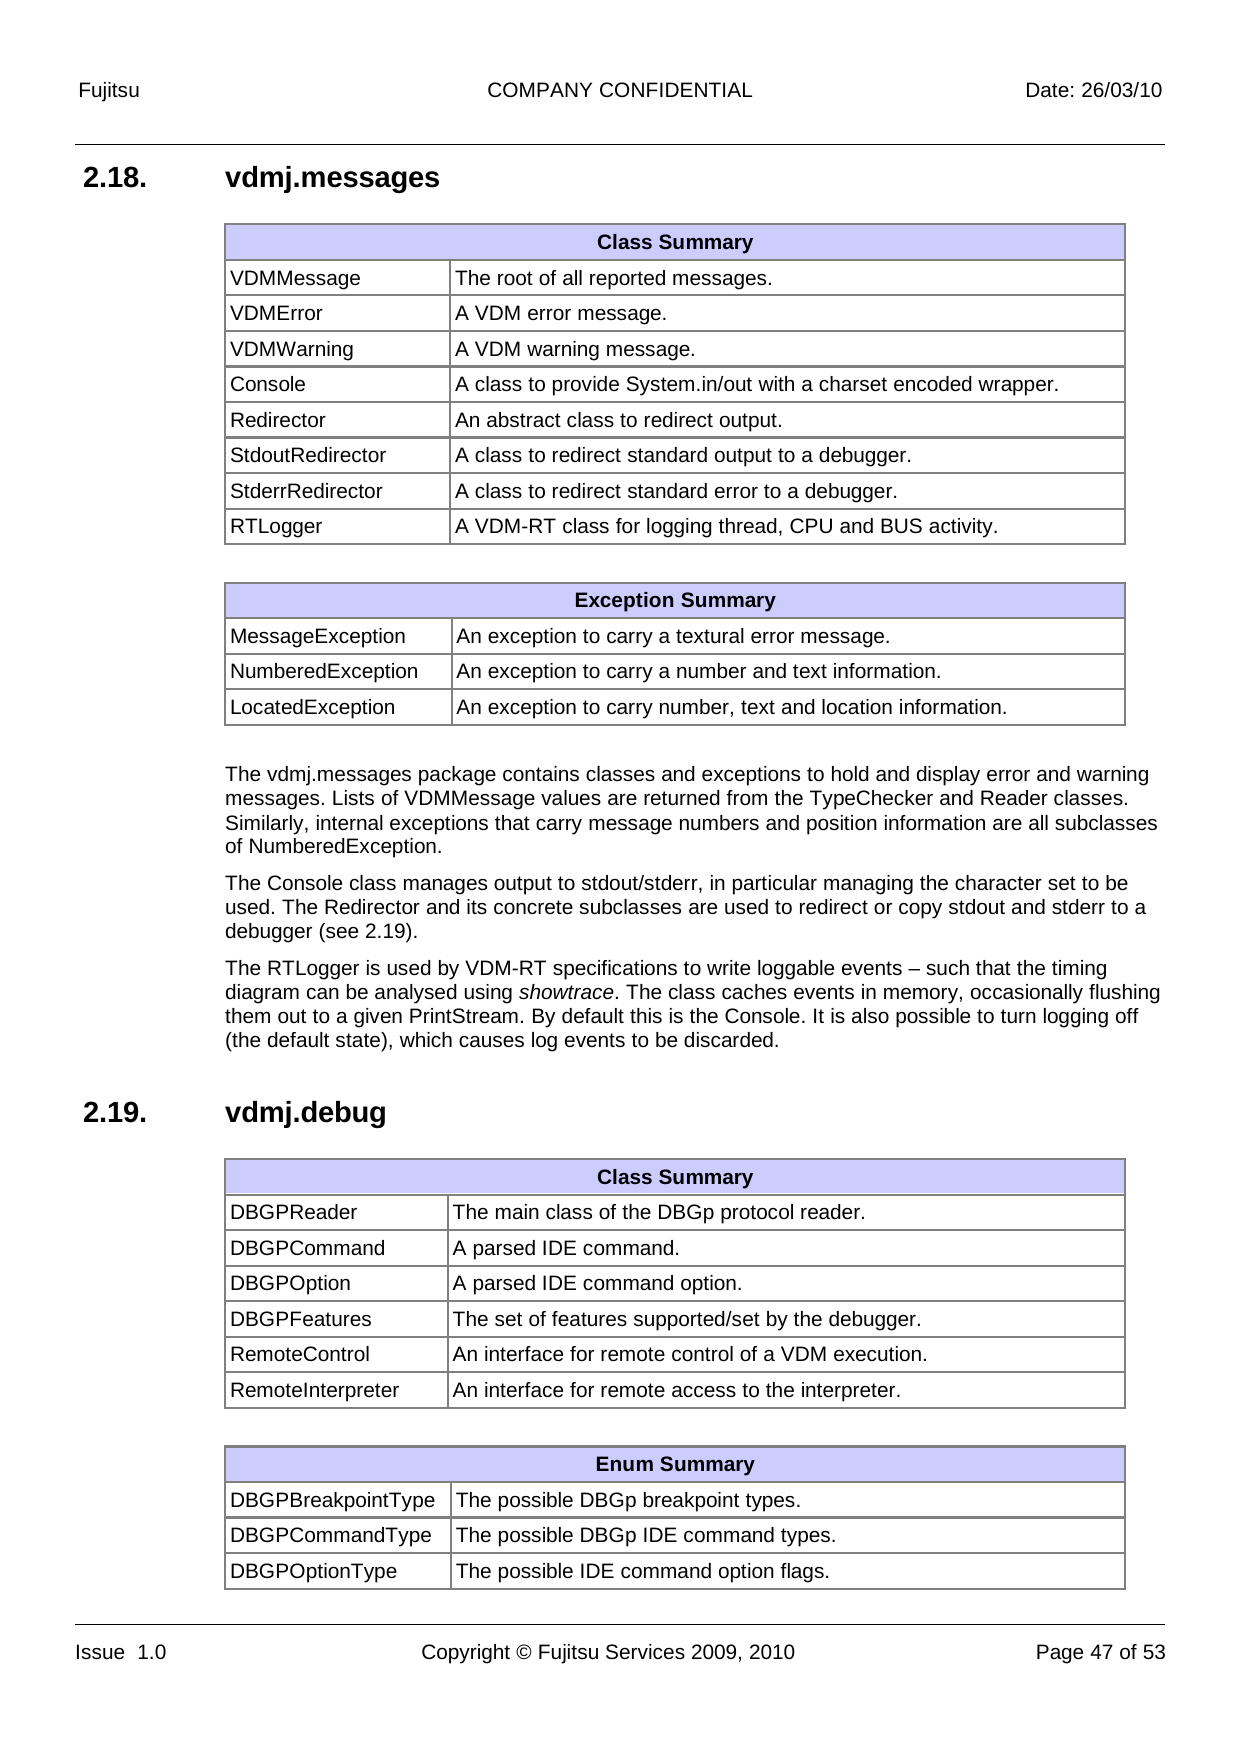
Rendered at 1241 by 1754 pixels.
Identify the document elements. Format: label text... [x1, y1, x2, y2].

table_cell A class to provide System.in/out with a charset encoded wrapper. [451, 368, 1124, 401]
table_cell LocatedException [226, 690, 451, 724]
table_cell A parsed IDE command option. [449, 1267, 1124, 1300]
table_cell An exception to carry a textural error message. [453, 619, 1124, 653]
table_cell The possible IDE command option flags. [452, 1554, 1124, 1587]
table_cell DBGPBreakpointType [226, 1483, 450, 1516]
table_cell The possible DBGp IDE command types. [452, 1519, 1124, 1552]
table_header Enum Summary [226, 1448, 1124, 1481]
table_cell Redirector [226, 403, 449, 436]
subtitle vdmj.messages [75, 160, 1165, 193]
table_cell VDMWarning [226, 332, 449, 365]
table_cell An interface for remote control of a VDM execution. [449, 1338, 1124, 1371]
table_cell VDMError [226, 296, 449, 330]
table_cell DBGPOption [226, 1267, 447, 1300]
table_cell An exception to carry number, text and location information. [453, 690, 1124, 724]
table_header Exception Summary [226, 584, 1124, 617]
table_cell A VDM warning message. [451, 332, 1124, 365]
table_cell MessageException [226, 619, 451, 653]
table_cell A VDM error message. [451, 296, 1124, 330]
text The Console class manages output to stdout/stderr, in particular managing the character set to be used. The Redirector and its concrete subclasses are used to redirect or copy stdout and stderr to a debugger (see 2.19). [225, 871, 1165, 943]
text The RTLogger is used by VDM-RT specifications to write loggable events – such that the timing diagram can be analysed using showtrace. The class caches events in memory, occasionally flushing them out to a given PrintStream. By default this is the Console. It is also possible to turn logging off (the default state), which causes log events to be discarded. [225, 956, 1165, 1052]
table_cell The set of features supported/set by the debugger. [449, 1302, 1124, 1336]
table_cell DBGPReader [226, 1196, 447, 1229]
table_cell An exception to carry a number and text information. [453, 655, 1124, 688]
table_cell An abstract class to redirect output. [451, 403, 1124, 436]
table_cell Console [226, 368, 449, 401]
table_cell The main class of the DBGp protocol reader. [449, 1196, 1124, 1229]
table_cell DBGPFeatures [226, 1302, 447, 1336]
subtitle vdmj.debug [75, 1094, 1165, 1128]
table_header Class Summary [226, 1160, 1124, 1193]
text The vdmj.messages package contains classes and exceptions to hold and display error and warning messages. Lists of VDMMessage values are returned from the TypeChecker and Reader classes. Similarly, internal exceptions that carry message numbers and position information are all subclasses of NumberedException. [225, 762, 1165, 858]
table_cell StderrRedirector [226, 474, 449, 507]
table_cell The possible DBGp breakpoint types. [452, 1483, 1124, 1516]
table_cell NumberedException [226, 655, 451, 688]
table_cell An interface for remote access to the interpreter. [449, 1373, 1124, 1407]
table_cell A class to redirect standard output to a debugger. [451, 439, 1124, 472]
table_cell A class to redirect standard error to a debugger. [451, 474, 1124, 507]
table_cell DBGPOptionType [226, 1554, 450, 1587]
table_header Class Summary [226, 225, 1124, 259]
table_cell The root of all reported messages. [451, 261, 1124, 294]
table_cell DBGPCommandType [226, 1519, 450, 1552]
table_cell VDMMessage [226, 261, 449, 294]
table_cell RemoteControl [226, 1338, 447, 1371]
table_cell A parsed IDE command. [449, 1231, 1124, 1264]
table_cell RTLogger [226, 510, 449, 543]
table_cell RemoteInterpreter [226, 1373, 447, 1407]
table_cell A VDM-RT class for logging thread, CPU and BUS activity. [451, 510, 1124, 543]
table_cell StdoutRedirector [226, 439, 449, 472]
table_cell DBGPCommand [226, 1231, 447, 1264]
